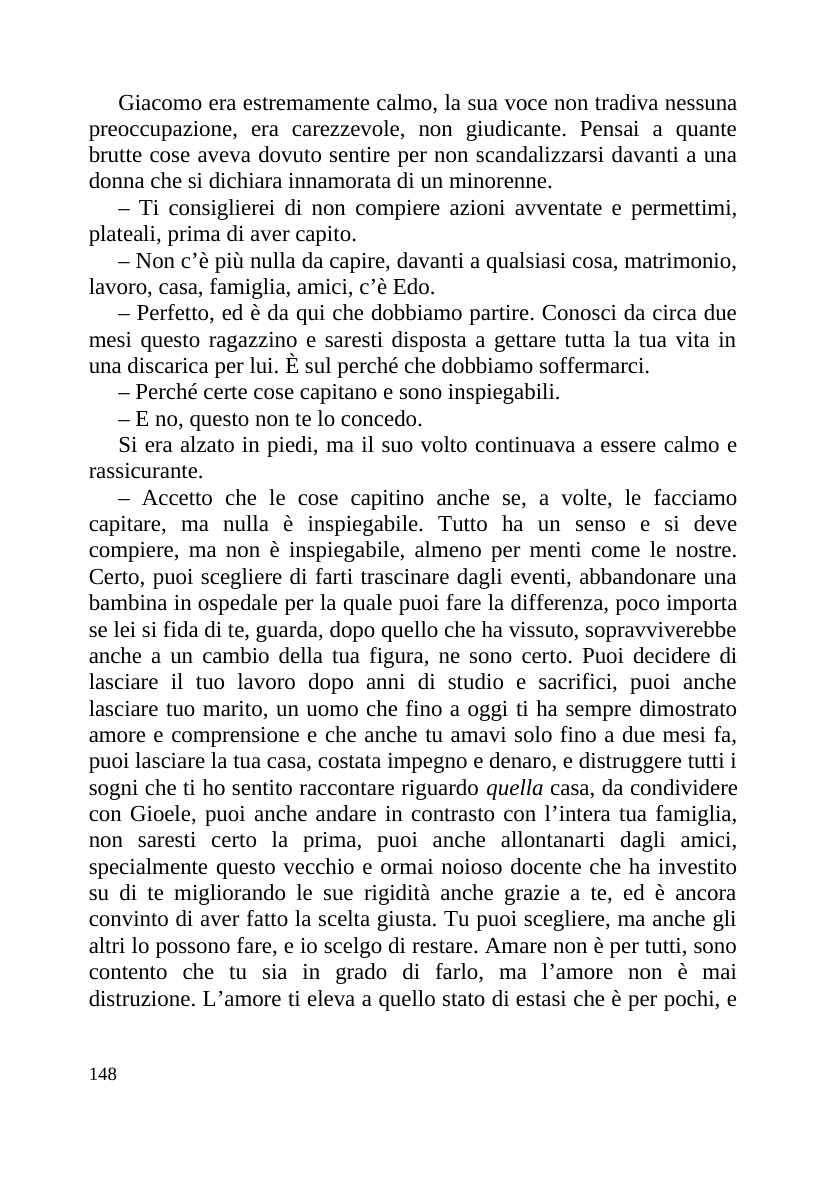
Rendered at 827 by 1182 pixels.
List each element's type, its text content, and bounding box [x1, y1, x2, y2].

text – E no, questo non te lo concedo. [88, 405, 738, 431]
text – Perché certe cose capitano e sono inspiegabili. [88, 378, 738, 405]
text – Accetto che le cose capitino anche se, a volte, le facciamo capitare, ma nulla è inspiegabile. Tutto ha un senso e si deve compiere, ma non è inspiegabile, almeno per menti come le nostre. Certo, puoi scegliere di farti trascinare dagli eventi, abbandonare una bambina in ospedale per la quale puoi fare la differenza, poco importa se lei si fida di te, guarda, dopo quello che ha vissuto, sopravviverebbe anche a un cambio della tua figura, ne sono certo. Puoi decidere di lasciare il tuo lavoro dopo anni di studio e sacrifici, puoi anche lasciare tuo marito, un uomo che fino a oggi ti ha sempre dimostrato amore e comprensione e che anche tu amavi solo fino a due mesi fa, puoi lasciare la tua casa, costata impegno e denaro, e distruggere tutti i sogni che ti ho sentito raccontare riguardo quella casa, da condividere con Gioele, puoi anche andare in contrasto con l’intera tua famiglia, non saresti certo la prima, puoi anche allontanarti dagli amici, specialmente questo vecchio e ormai noioso docente che ha investito su di te migliorando le sue rigidità anche grazie a te, ed è ancora convinto di aver fatto la scelta giusta. Tu puoi scegliere, ma anche gli altri lo possono fare, e io scelgo di restare. Amare non è per tutti, sono contento che tu sia in grado di farlo, ma l’amore non è mai distruzione. L’amore ti eleva a quello stato di estasi che è per pochi, e [88, 484, 738, 1011]
text Si era alzato in piedi, ma il suo volto continuava a essere calmo e rassicurante. [88, 431, 738, 484]
text – Ti consiglierei di non compiere azioni avventate e permettimi, plateali, prima di aver capito. [88, 194, 738, 247]
text Giacomo era estremamente calmo, la sua voce non tradiva nessuna preoccupazione, era carezzevole, non giudicante. Pensai a quante brutte cose aveva dovuto sentire per non scandalizzarsi davanti a una donna che si dichiara innamorata di un minorenne. [88, 88, 738, 194]
text – Non c’è più nulla da capire, davanti a qualsiasi cosa, matrimonio, lavoro, casa, famiglia, amici, c’è Edo. [88, 247, 738, 299]
text – Perfetto, ed è da qui che dobbiamo partire. Conosci da circa due mesi questo ragazzino e saresti disposta a gettare tutta la tua vita in una discarica per lui. è sul perché che dobbiamo soffermarci. [88, 299, 738, 378]
